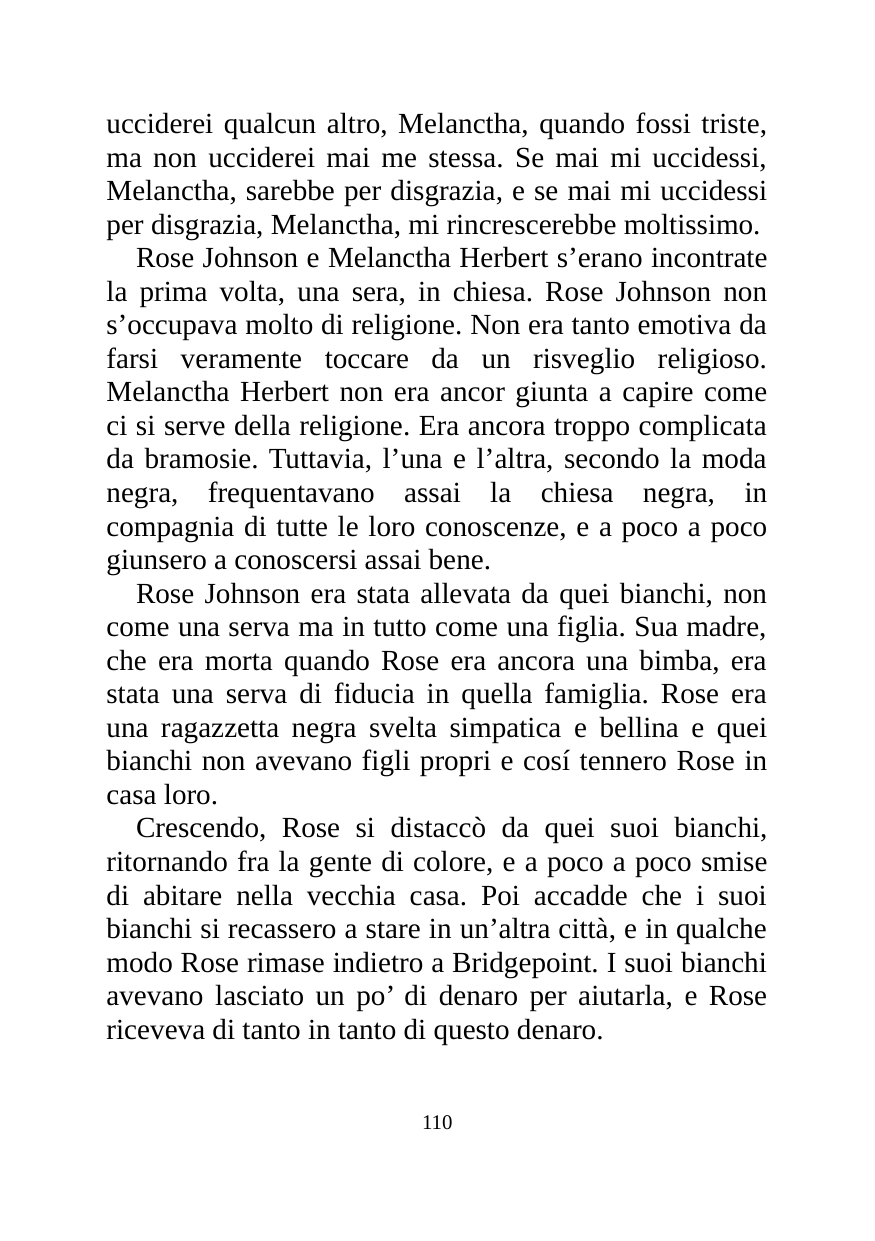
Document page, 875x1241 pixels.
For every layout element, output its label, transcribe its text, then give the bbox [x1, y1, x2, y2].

text ucciderei qualcun altro, Melanctha, quando fossi triste, ma non ucciderei mai me stessa. Se mai mi uccidessi, Melanctha, sarebbe per disgrazia, e se mai mi uccidessi per disgrazia, Melanctha, mi rincrescerebbe moltissimo. [106, 106, 768, 240]
text Rose Johnson e Melanctha Herbert s’erano incontrate la prima volta, una sera, in chiesa. Rose Johnson non s’occupava molto di religione. Non era tanto emotiva da farsi veramente toccare da un risveglio religioso. Melanctha Herbert non era ancor giunta a capire come ci si serve della religione. Era ancora troppo complicata da bramosie. Tuttavia, l’una e l’altra, secondo la moda negra, frequentavano assai la chiesa negra, in compagnia di tutte le loro conoscenze, e a poco a poco giunsero a conoscersi assai bene. [106, 240, 768, 576]
text Crescendo, Rose si distaccò da quei suoi bianchi, ritornando fra la gente di colore, e a poco a poco smise di abitare nella vecchia casa. Poi accadde che i suoi bianchi si recassero a stare in un’altra città, e in qualche modo Rose rimase indietro a Bridgepoint. I suoi bianchi avevano lasciato un po’ di denaro per aiutarla, e Rose riceveva di tanto in tanto di questo denaro. [106, 811, 768, 1045]
text Rose Johnson era stata allevata da quei bianchi, non come una serva ma in tutto come una figlia. Sua madre, che era morta quando Rose era ancora una bimba, era stata una serva di fiducia in quella famiglia. Rose era una ragazzetta negra svelta simpatica e bellina e quei bianchi non avevano figli propri e cosí tennero Rose in casa loro. [106, 576, 768, 811]
